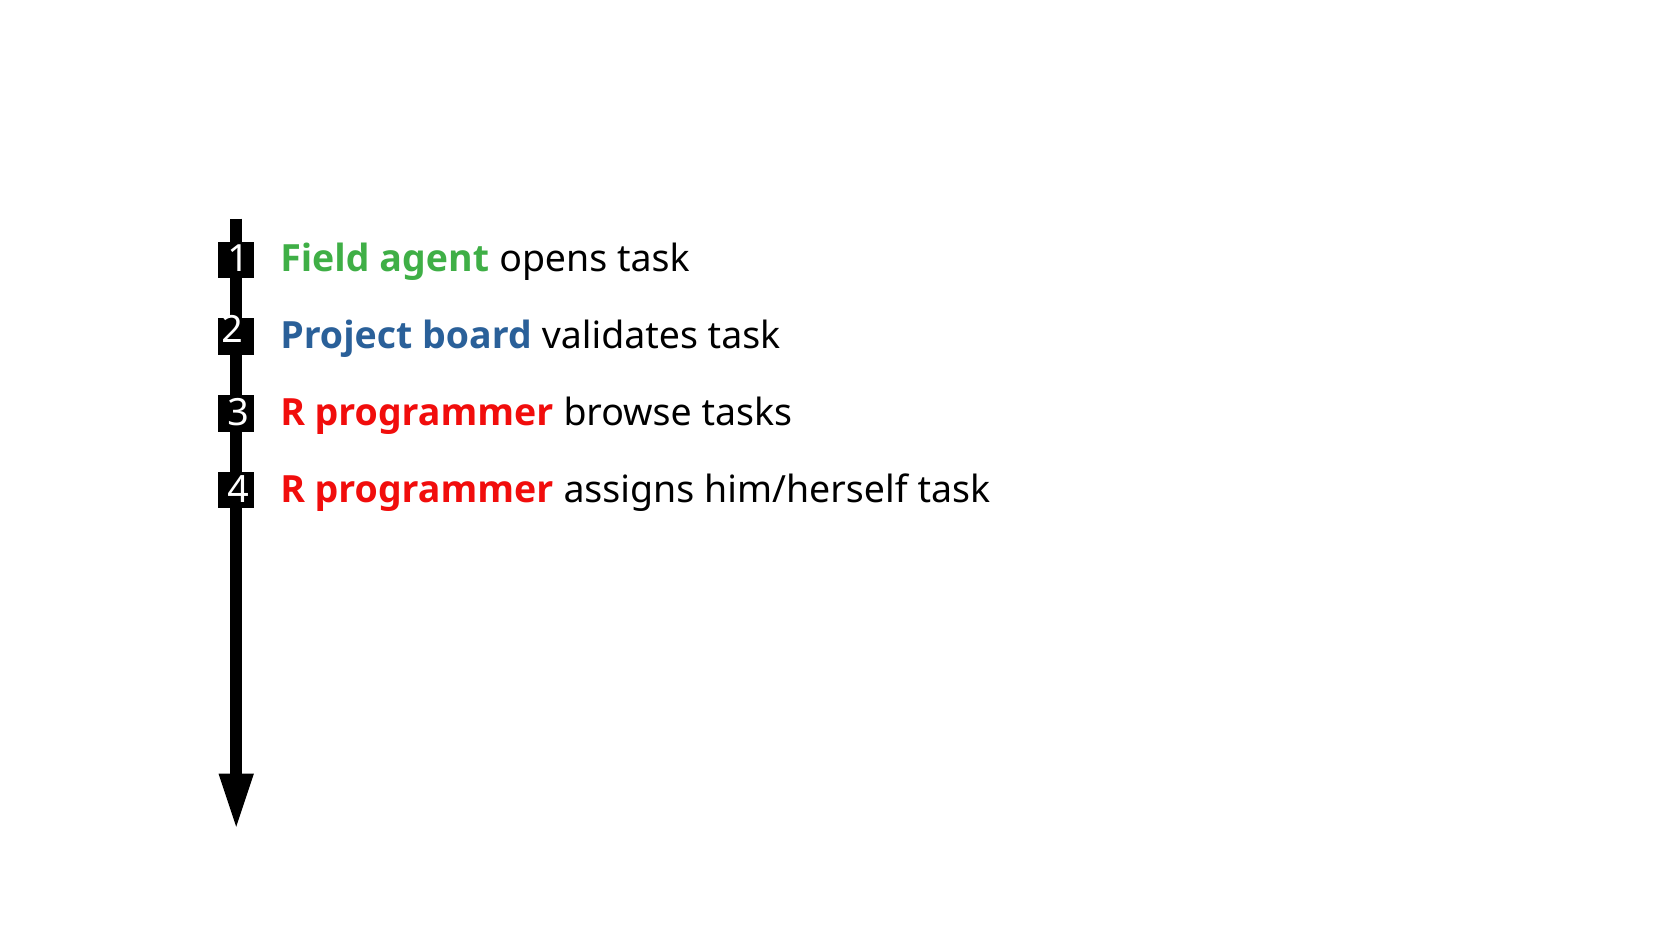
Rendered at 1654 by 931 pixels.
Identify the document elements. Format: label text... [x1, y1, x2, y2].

text_box 3 [212, 377, 249, 454]
text_box 4 [212, 454, 249, 530]
text_box [249, 242, 254, 278]
text_box [243, 318, 254, 355]
text_box [249, 395, 254, 432]
text_box 1 [212, 224, 249, 300]
text_box R programmer assigns him/herself task [265, 454, 1524, 532]
text_box 2 [206, 295, 243, 371]
text_box [249, 472, 254, 508]
text_box Project board validates task [265, 301, 1040, 377]
text_box R programmer browse tasks [265, 377, 1524, 454]
text_box Field agent opens task [265, 224, 1040, 301]
